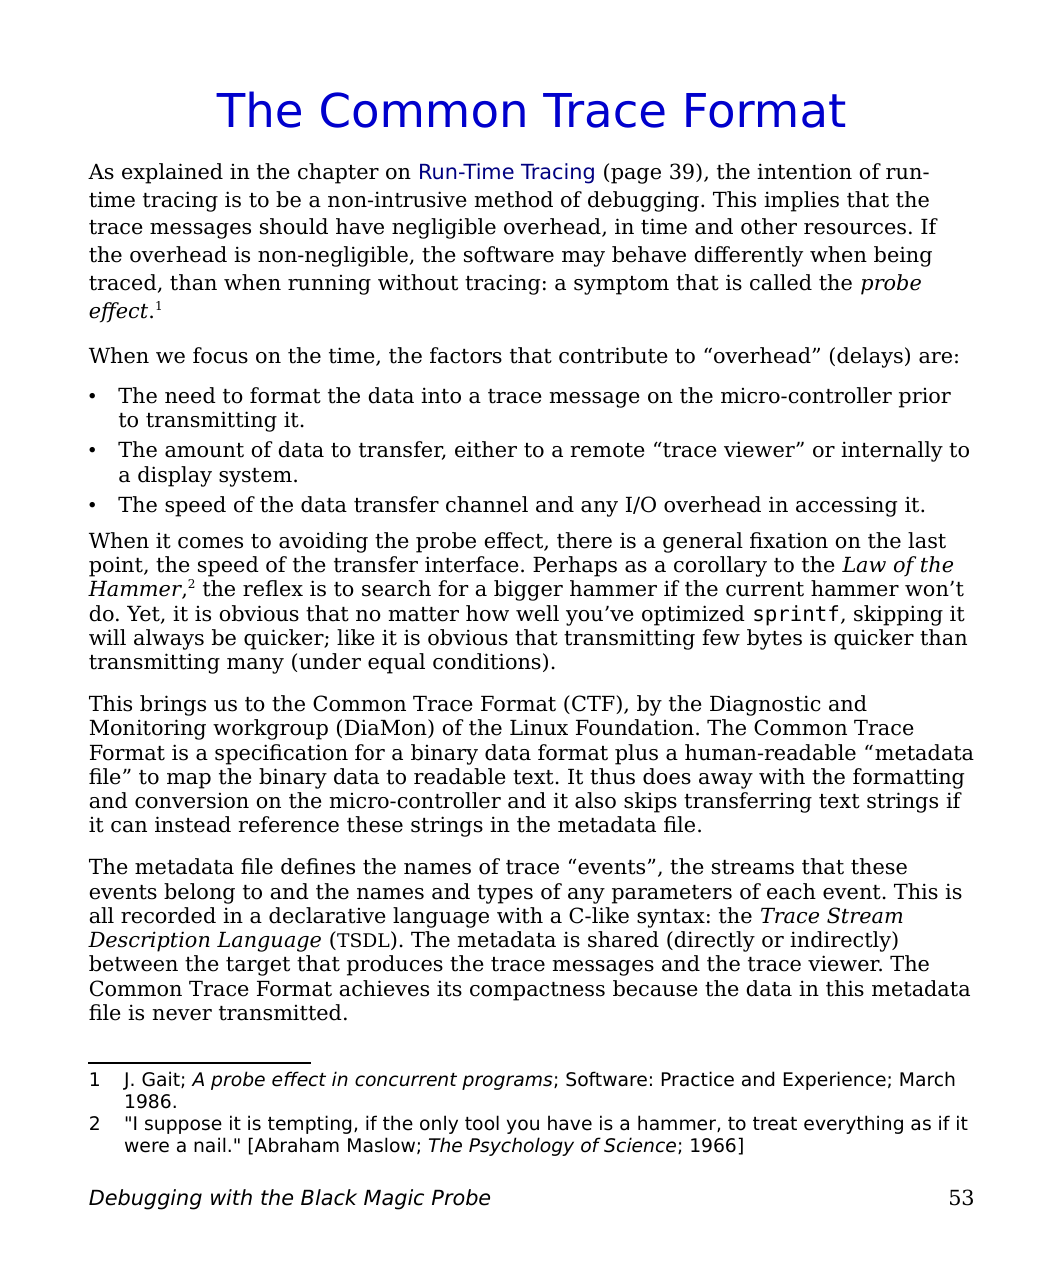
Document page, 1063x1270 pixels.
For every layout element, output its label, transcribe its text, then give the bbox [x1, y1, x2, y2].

list The amount of data to transfer, either to a remote “trace viewer” or internally to a display system. [88, 438, 974, 487]
text When we focus on the time, the factors that contribute to “overhead” (delays) are: [88, 344, 974, 369]
text When it comes to avoiding the probe effect, there is a general fixation on the last point, the speed of the transfer interface. Perhaps as a corollary to the Law of the Hammer, the reflex is to search for a bigger hammer if the current hammer won’t do. Yet, it is obvious that no matter how well you’ve optimized sprintf, skipping it will always be quicker; like it is obvious that transmitting few bytes is quicker than transmitting many (under equal conditions). [88, 529, 974, 674]
text This brings us to the Common Trace Format (CTF), by the Diagnostic and Monitoring workgroup (DiaMon) of the Linux Foundation. The Common Trace Format is a specification for a binary data format plus a human-readable “metadata file” to map the binary data to readable text. It thus does away with the formatting and conversion on the micro-controller and it also skips transferring text strings if it can instead reference these strings in the metadata file. [88, 692, 974, 838]
subtitle The Common Trace Format [88, 84, 974, 138]
text "I suppose it is tempting, if the only tool you have is a hammer, to treat everything as if it were a nail." [Abraham Maslow; The Psychology of Science; 1966] [88, 1113, 974, 1157]
list The speed of the data transfer channel and any I/O overhead in accessing it. [88, 493, 974, 517]
text The metadata file defines the names of trace “events”, the streams that these events belong to and the names and types of any parameters of each event. This is all recorded in a declarative language with a C-like syntax: the Trace Stream Description Language (TSDL). The metadata is shared (directly or indirectly) between the target that produces the trace messages and the trace viewer. The Common Trace Format achieves its compactness because the data in this metadata file is never transmitted. [88, 855, 974, 1025]
text J. Gait; A probe effect in concurrent programs; Software: Practice and Experience; March 1986. [88, 1069, 974, 1113]
list The need to format the data into a trace message on the micro-controller prior to transmitting it. [88, 384, 974, 432]
text As explained in the chapter on Run-Time Tracing (page 39), the intention of run-time tracing is to be a non-intrusive method of debugging. This implies that the trace messages should have negligible overhead, in time and other resources. If the overhead is non-negligible, the software may behave differently when being traced, than when running without tracing: a symptom that is called the probe effect. [88, 160, 974, 323]
